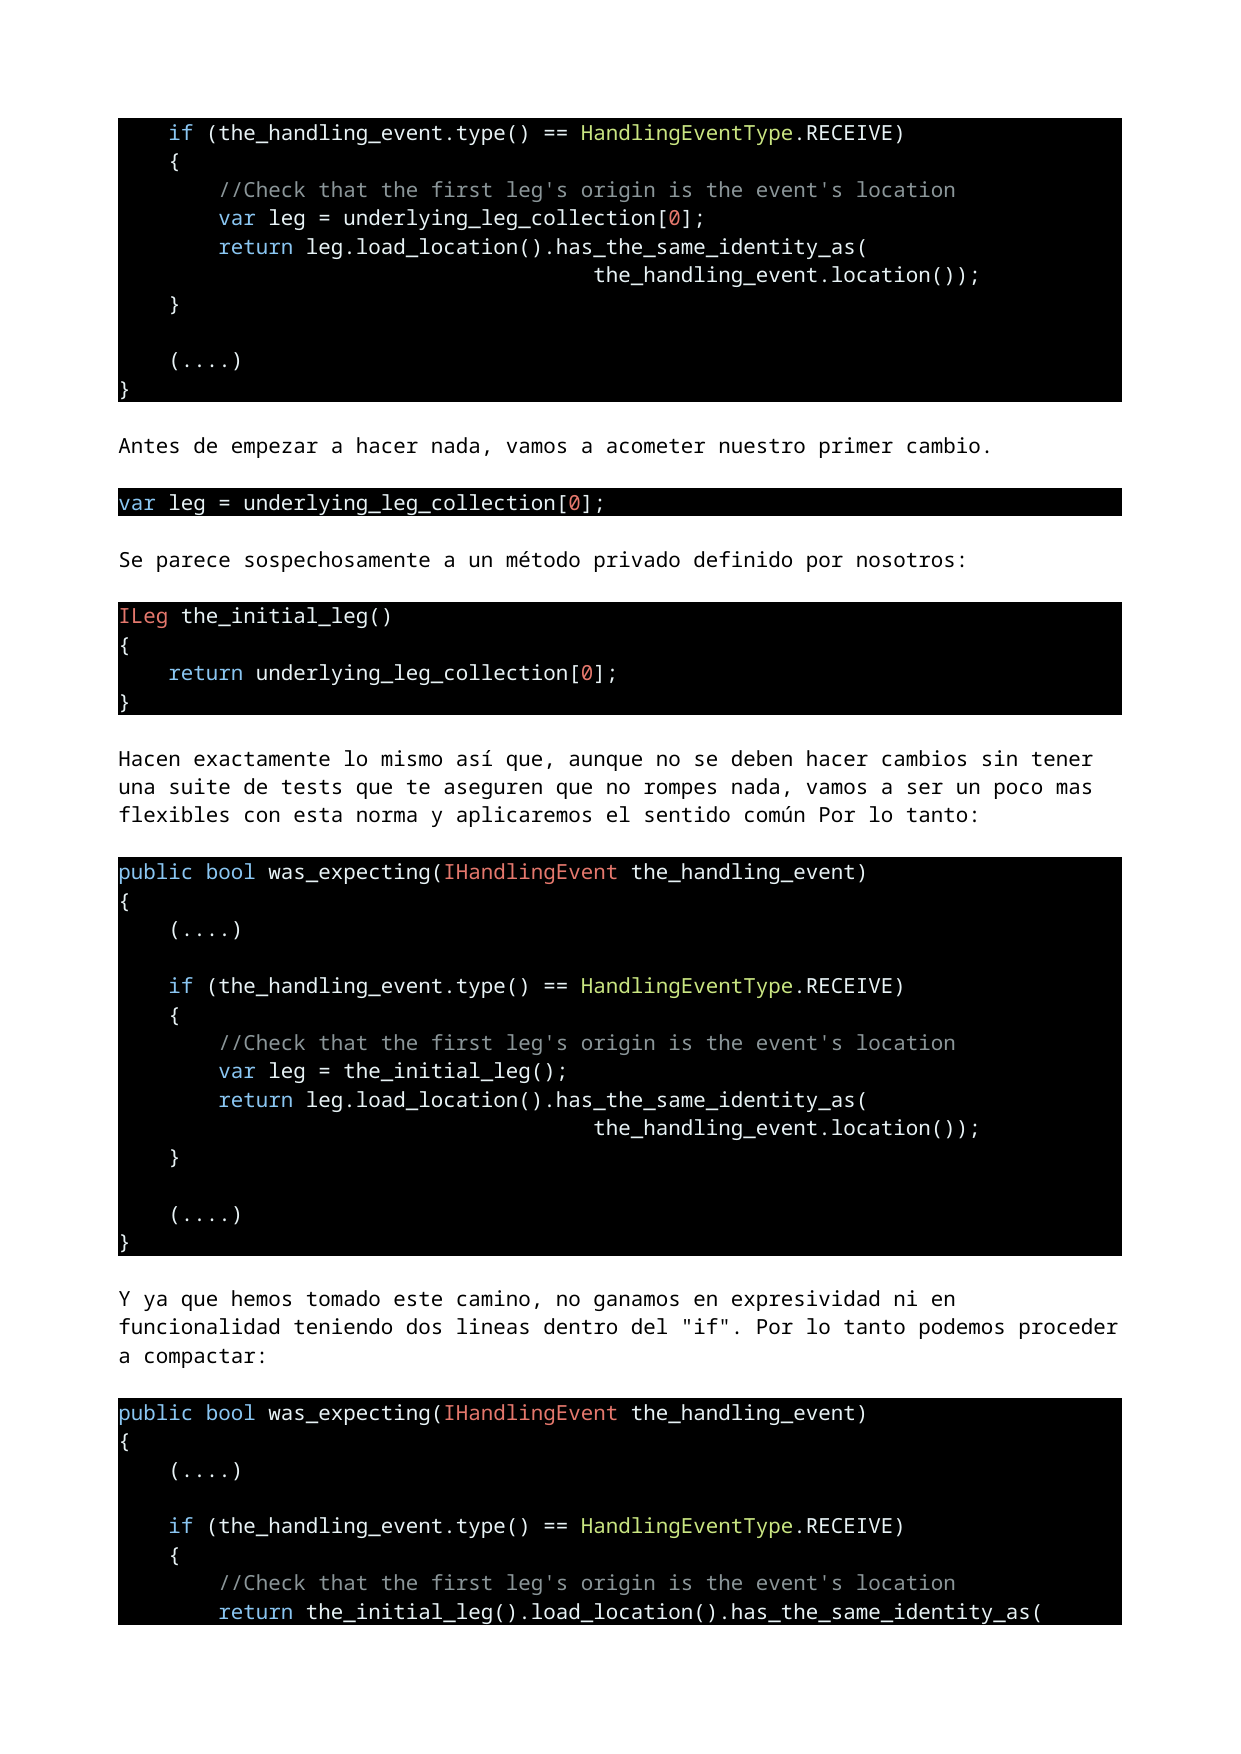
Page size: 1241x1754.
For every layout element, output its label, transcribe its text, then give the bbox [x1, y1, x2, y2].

text if (the_handling_event.type() == HandlingEventType.RECEIVE) [118, 118, 1122, 147]
text the_handling_event.location()); [118, 260, 1122, 289]
text { [118, 886, 1122, 914]
text { [118, 1426, 1122, 1455]
text public bool was_expecting(IHandlingEvent the_handling_event) [118, 857, 1122, 886]
text return leg.load_location().has_the_same_identity_as( [118, 232, 1122, 260]
text var leg = underlying_leg_collection[0]; [118, 203, 1122, 232]
text Se parece sospechosamente a un método privado definido por nosotros: [118, 545, 1122, 573]
text //Check that the first leg's origin is the event's location [118, 1568, 1122, 1597]
text return the_initial_leg().load_location().has_the_same_identity_as( [118, 1597, 1122, 1625]
text (....) [118, 914, 1122, 943]
text { [118, 1000, 1122, 1028]
text ILeg the_initial_leg() [118, 602, 1122, 630]
text Antes de empezar a hacer nada, vamos a acometer nuestro primer cambio. [118, 431, 1122, 459]
text { [118, 630, 1122, 658]
text } [118, 1142, 1122, 1170]
text } [118, 289, 1122, 317]
text var leg = underlying_leg_collection[0]; [118, 488, 1122, 516]
text if (the_handling_event.type() == HandlingEventType.RECEIVE) [118, 1512, 1122, 1540]
text if (the_handling_event.type() == HandlingEventType.RECEIVE) [118, 971, 1122, 1000]
text (....) [118, 346, 1122, 374]
text } [118, 687, 1122, 715]
text { [118, 1540, 1122, 1568]
text //Check that the first leg's origin is the event's location [118, 175, 1122, 203]
text var leg = the_initial_leg(); [118, 1057, 1122, 1085]
text the_handling_event.location()); [118, 1113, 1122, 1142]
text Hacen exactamente lo mismo así que, aunque no se deben hacer cambios sin tener una suite de tests que te aseguren que no rompes nada, vamos a ser un poco mas flexibles con esta norma y aplicaremos el sentido común Por lo tanto: [118, 744, 1122, 829]
text return leg.load_location().has_the_same_identity_as( [118, 1085, 1122, 1113]
text { [118, 147, 1122, 175]
text //Check that the first leg's origin is the event's location [118, 1028, 1122, 1057]
text public bool was_expecting(IHandlingEvent the_handling_event) [118, 1398, 1122, 1426]
text (....) [118, 1455, 1122, 1483]
text Y ya que hemos tomado este camino, no ganamos en expresividad ni en funcionalidad teniendo dos lineas dentro del "if". Por lo tanto podemos proceder a compactar: [118, 1284, 1122, 1369]
text } [118, 374, 1122, 402]
text (....) [118, 1199, 1122, 1227]
text } [118, 1227, 1122, 1256]
text return underlying_leg_collection[0]; [118, 658, 1122, 687]
